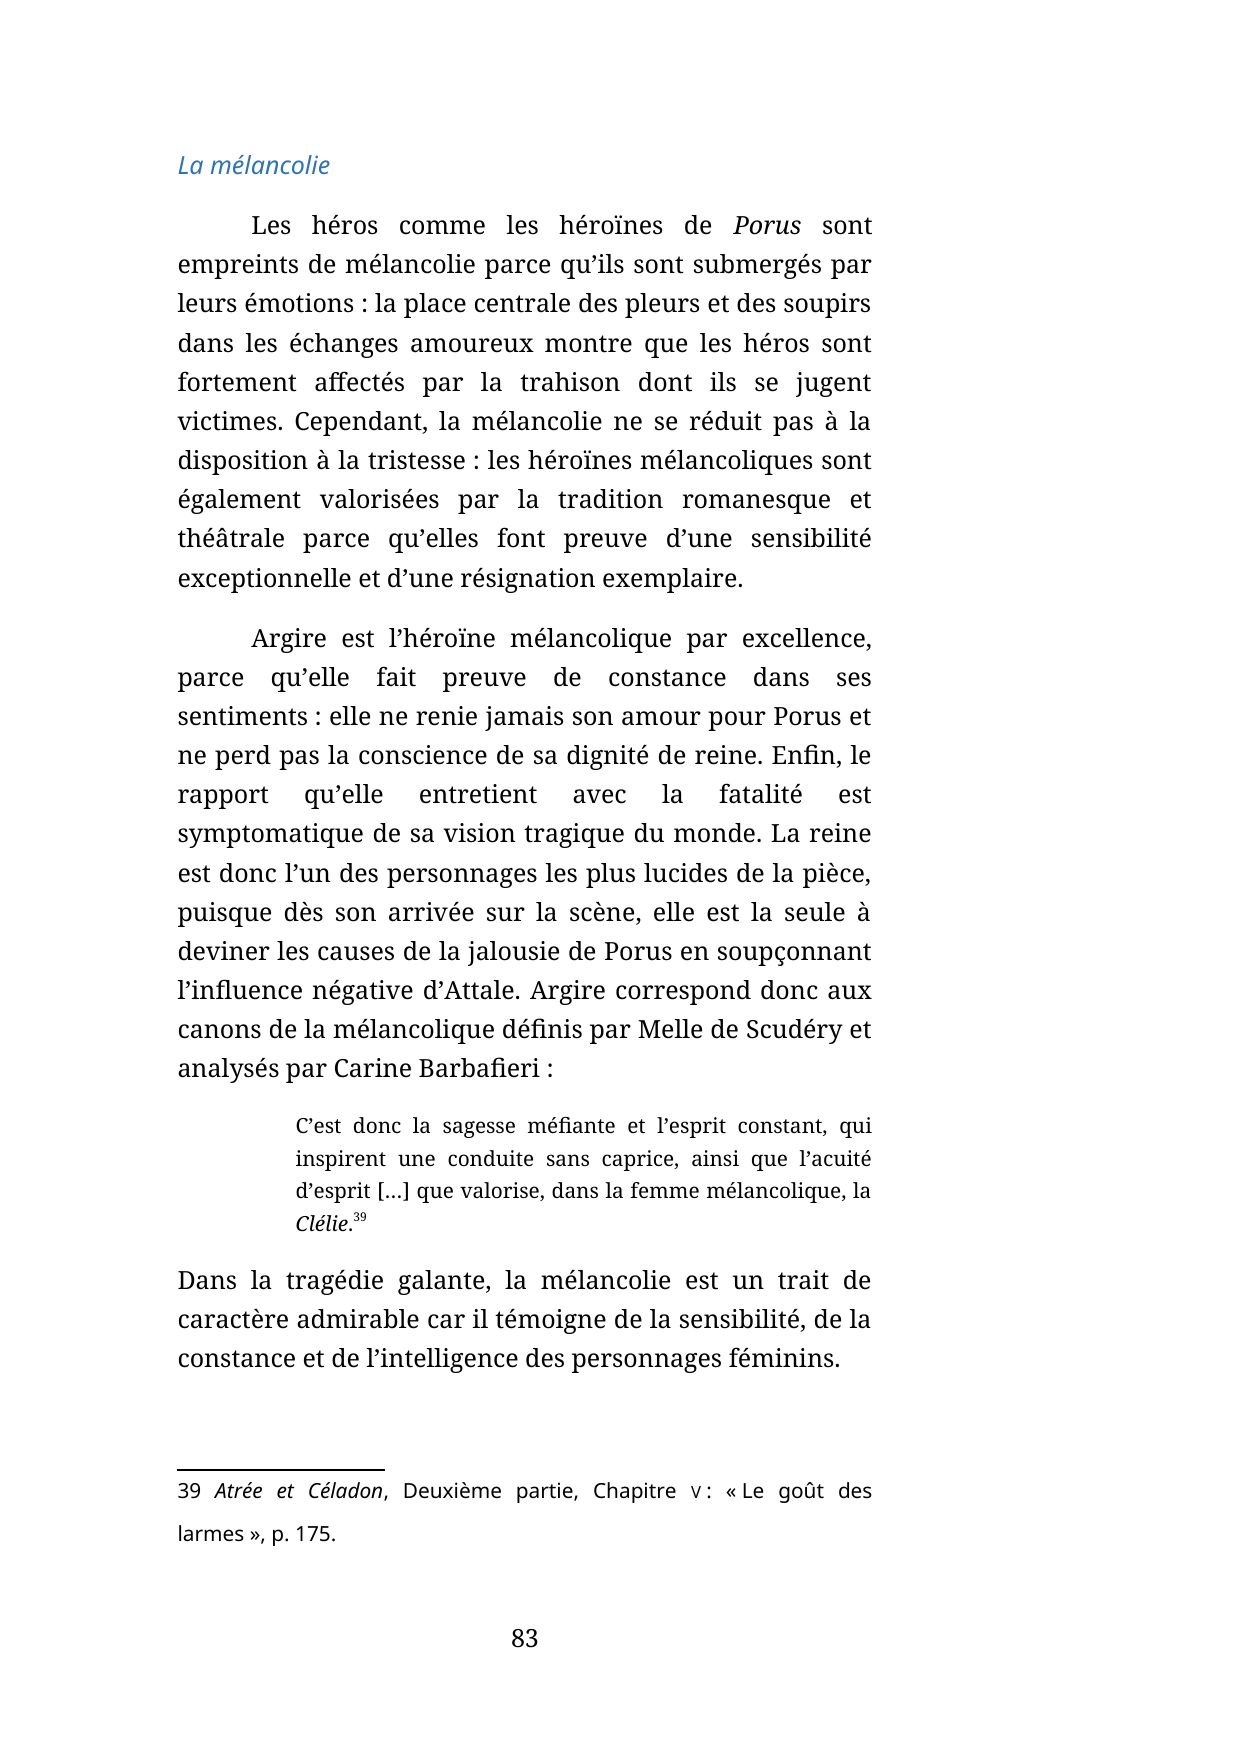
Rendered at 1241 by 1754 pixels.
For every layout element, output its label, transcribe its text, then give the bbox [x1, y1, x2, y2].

text Argire est l’héroïne mélancolique par excellence, parce qu’elle fait preuve de constance dans ses sentiments : elle ne renie jamais son amour pour Porus et ne perd pas la conscience de sa dignité de reine. Enfin, le rapport qu’elle entretient avec la fatalité est symptomatique de sa vision tragique du monde. La reine est donc l’un des personnages les plus lucides de la pièce, puisque dès son arrivée sur la scène, elle est la seule à deviner les causes de la jalousie de Porus en soupçonnant l’influence négative d’Attale. Argire correspond donc aux canons de la mélancolique définis par Melle de Scudéry et analysés par Carine Barbafieri : [177, 620, 872, 1085]
text Les héros comme les héroïnes de Porus sont empreints de mélancolie parce qu’ils sont submergés par leurs émotions : la place centrale des pleurs et des soupirs dans les échanges amoureux montre que les héros sont fortement affectés par la trahison dont ils se jugent victimes. Cependant, la mélancolie ne se réduit pas à la disposition à la tristesse : les héroïnes mélancoliques sont également valorisées par la tradition romanesque et théâtrale parce qu’elles font preuve d’une sensibilité exceptionnelle et d’une résignation exemplaire. [177, 208, 872, 594]
subtitle La mélancolie [177, 148, 872, 182]
text C’est donc la sagesse méfiante et l’esprit constant, qui inspirent une conduite sans caprice, ainsi que l’acuité d’esprit […] que valorise, dans la femme mélancolique, la Clélie. [295, 1111, 872, 1237]
text Dans la tragédie galante, la mélancolie est un trait de caractère admirable car il témoigne de la sensibilité, de la constance et de l’intelligence des personnages féminins. [177, 1262, 872, 1375]
text Atrée et Céladon, Deuxième partie, Chapitre v : « Le goût des larmes », p. 175. [177, 1476, 872, 1547]
